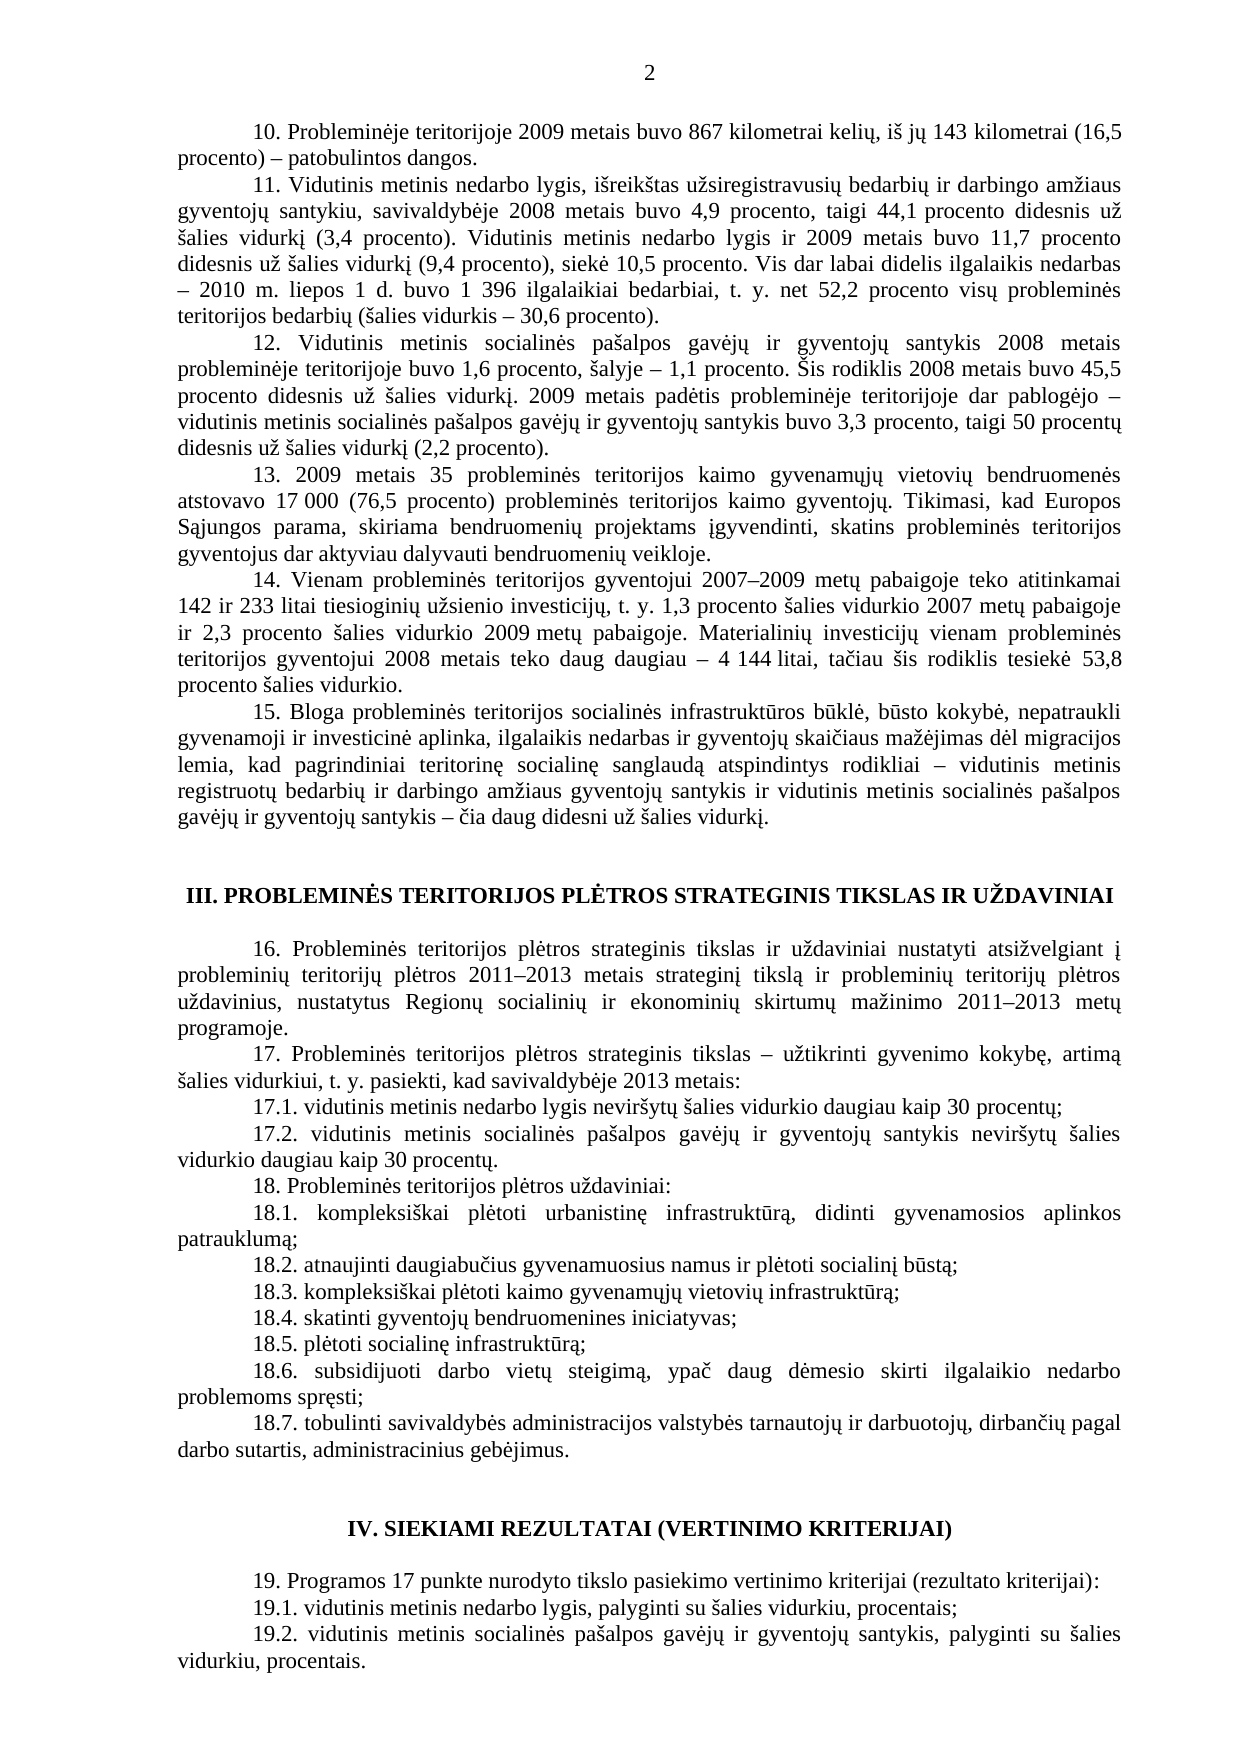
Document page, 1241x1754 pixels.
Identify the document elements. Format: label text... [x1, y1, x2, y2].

subtitle IV. SIEKIAMI REZULTATAI (vertinimo kriterijai) [177, 1515, 1122, 1541]
text 19. Programos 17 punkte nurodyto tikslo pasiekimo vertinimo kriterijai (rezultato kriterijai): [177, 1568, 1122, 1594]
text 16. Probleminės teritorijos plėtros strateginis tikslas ir uždaviniai nustatyti atsižvelgiant į probleminių teritorijų plėtros 2011–2013 metais strateginį tikslą ir probleminių teritorijų plėtros uždavinius, nustatytus Regionų socialinių ir ekonominių skirtumų mažinimo 2011–2013 metų programoje. [177, 935, 1122, 1041]
subtitle III. PROBLEMINĖS TERITORIJOS PLĖTROS strateginis TIKSLAS IR UŽDAVINIAI [177, 882, 1122, 909]
text 18.1. kompleksiškai plėtoti urbanistinę infrastruktūrą, didinti gyvenamosios aplinkos patrauklumą; [177, 1199, 1122, 1251]
text 17.2. vidutinis metinis socialinės pašalpos gavėjų ir gyventojų santykis neviršytų šalies vidurkio daugiau kaip 30 procentų. [177, 1119, 1122, 1172]
text 10. Probleminėje teritorijoje 2009 metais buvo 867 kilometrai kelių, iš jų 143 kilometrai (16,5 procento) – patobulintos dangos. [177, 118, 1122, 171]
text 18.5. plėtoti socialinę infrastruktūrą; [177, 1330, 1122, 1357]
text 18.2. atnaujinti daugiabučius gyvenamuosius namus ir plėtoti socialinį būstą; [177, 1251, 1122, 1278]
text 18.4. skatinti gyventojų bendruomenines iniciatyvas; [177, 1304, 1122, 1330]
text 13. 2009 metais 35 probleminės teritorijos kaimo gyvenamųjų vietovių bendruomenės atstovavo 17 000 (76,5 procento) probleminės teritorijos kaimo gyventojų. Tikimasi, kad Europos Sąjungos parama, skiriama bendruomenių projektams įgyvendinti, skatins probleminės teritorijos gyventojus dar aktyviau dalyvauti bendruomenių veikloje. [177, 461, 1122, 566]
text 17.1. vidutinis metinis nedarbo lygis neviršytų šalies vidurkio daugiau kaip 30 procentų; [177, 1093, 1122, 1119]
text 12. Vidutinis metinis socialinės pašalpos gavėjų ir gyventojų santykis 2008 metais probleminėje teritorijoje buvo 1,6 procento, šalyje – 1,1 procento. Šis rodiklis 2008 metais buvo 45,5 procento didesnis už šalies vidurkį. 2009 metais padėtis probleminėje teritorijoje dar pablogėjo – vidutinis metinis socialinės pašalpos gavėjų ir gyventojų santykis buvo 3,3 procento, taigi 50 procentų didesnis už šalies vidurkį (2,2 procento). [177, 329, 1122, 461]
text 17. Probleminės teritorijos plėtros strateginis tikslas – užtikrinti gyvenimo kokybę, artimą šalies vidurkiui, t. y. pasiekti, kad savivaldybėje 2013 metais: [177, 1041, 1122, 1093]
subtitle 19.2. vidutinis metinis socialinės pašalpos gavėjų ir gyventojų santykis, palyginti su šalies vidurkiu, procentais. [177, 1620, 1122, 1673]
text 11. Vidutinis metinis nedarbo lygis, išreikštas užsiregistravusių bedarbių ir darbingo amžiaus gyventojų santykiu, savivaldybėje 2008 metais buvo 4,9 procento, taigi 44,1 procento didesnis už šalies vidurkį (3,4 procento). Vidutinis metinis nedarbo lygis ir 2009 metais buvo 11,7 procento didesnis už šalies vidurkį (9,4 procento), siekė 10,5 procento. Vis dar labai didelis ilgalaikis nedarbas – 2010 m. liepos 1 d. buvo 1 396 ilgalaikiai bedarbiai, t. y. net 52,2 procento visų probleminės teritorijos bedarbių (šalies vidurkis – 30,6 procento). [177, 171, 1122, 329]
subtitle 19.1. vidutinis metinis nedarbo lygis, palyginti su šalies vidurkiu, procentais; [177, 1594, 1122, 1620]
text 14. Vienam probleminės teritorijos gyventojui 2007–2009 metų pabaigoje teko atitinkamai 142 ir 233 litai tiesioginių užsienio investicijų, t. y. 1,3 procento šalies vidurkio 2007 metų pabaigoje ir 2,3 procento šalies vidurkio 2009 metų pabaigoje. Materialinių investicijų vienam probleminės teritorijos gyventojui 2008 metais teko daug daugiau – 4 144 litai, tačiau šis rodiklis tesiekė 53,8 procento šalies vidurkio. [177, 566, 1122, 698]
text 18. Probleminės teritorijos plėtros uždaviniai: [177, 1172, 1122, 1199]
text 18.7. tobulinti savivaldybės administracijos valstybės tarnautojų ir darbuotojų, dirbančių pagal darbo sutartis, administracinius gebėjimus. [177, 1409, 1122, 1462]
text 18.3. kompleksiškai plėtoti kaimo gyvenamųjų vietovių infrastruktūrą; [177, 1278, 1122, 1304]
text 15. Bloga probleminės teritorijos socialinės infrastruktūros būklė, būsto kokybė, nepatraukli gyvenamoji ir investicinė aplinka, ilgalaikis nedarbas ir gyventojų skaičiaus mažėjimas dėl migracijos lemia, kad pagrindiniai teritorinę socialinę sanglaudą atspindintys rodikliai – vidutinis metinis registruotų bedarbių ir darbingo amžiaus gyventojų santykis ir vidutinis metinis socialinės pašalpos gavėjų ir gyventojų santykis – čia daug didesni už šalies vidurkį. [177, 698, 1122, 830]
text 18.6. subsidijuoti darbo vietų steigimą, ypač daug dėmesio skirti ilgalaikio nedarbo problemoms spręsti; [177, 1357, 1122, 1409]
